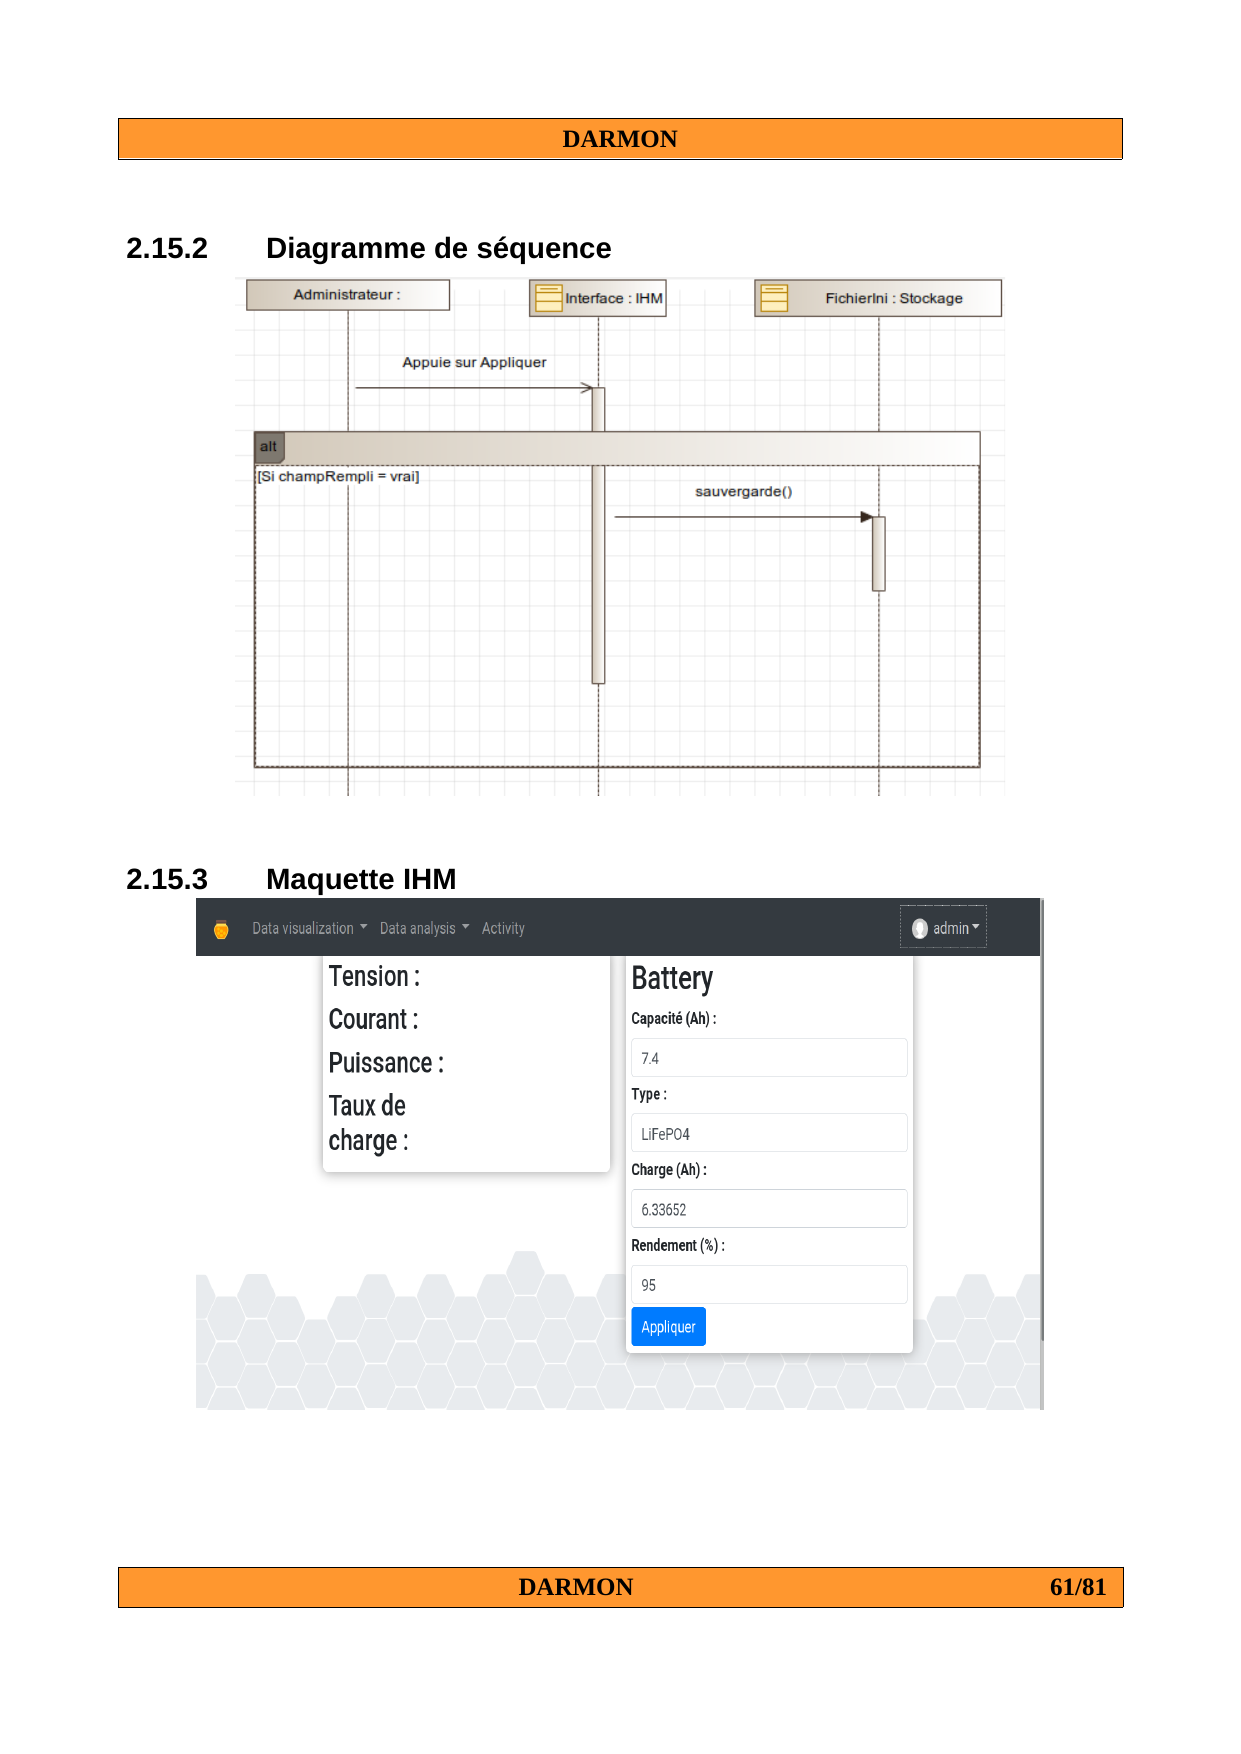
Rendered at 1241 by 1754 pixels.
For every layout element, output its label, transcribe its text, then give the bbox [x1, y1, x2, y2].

picture [196, 898, 1044, 1410]
subtitle Maquette IHM [118, 862, 1122, 895]
picture [235, 277, 1005, 796]
subtitle Diagramme de séquence [118, 231, 1122, 265]
